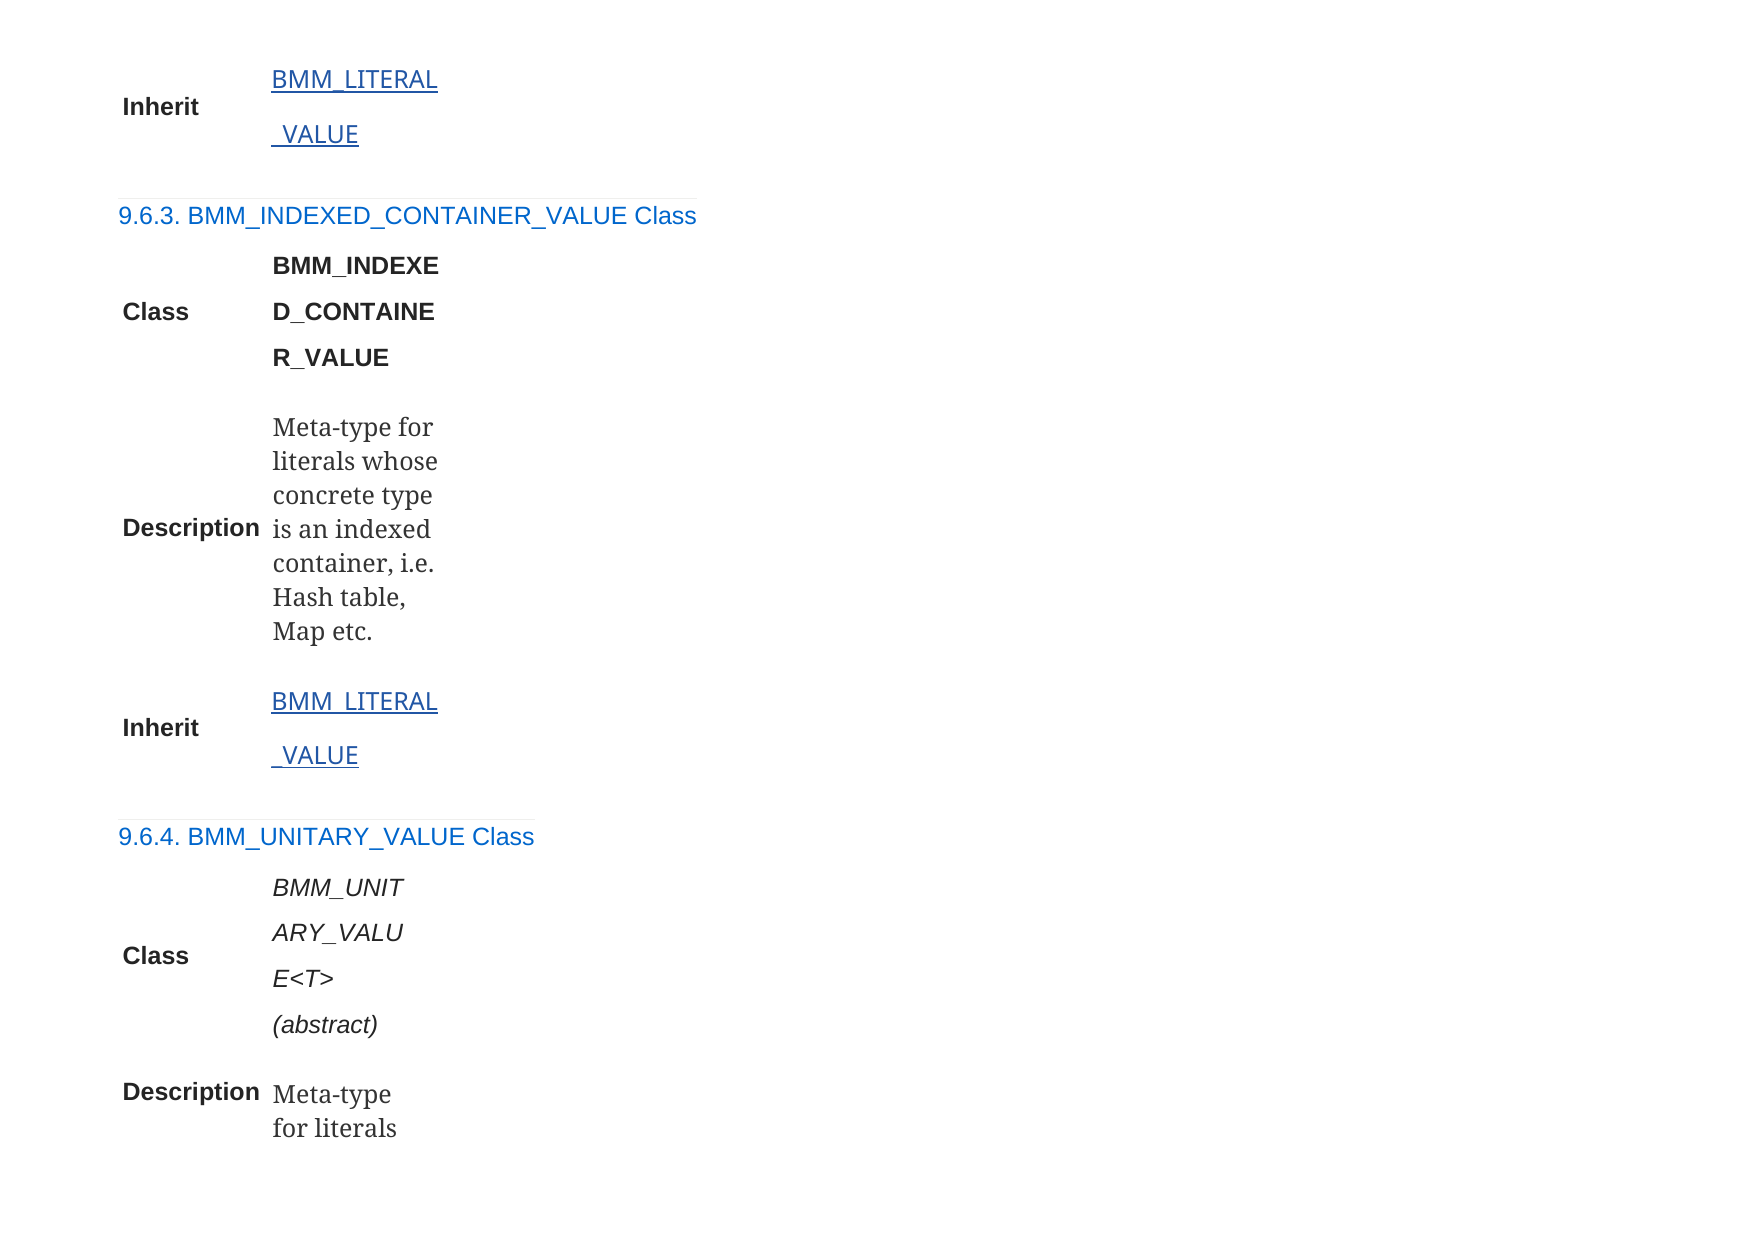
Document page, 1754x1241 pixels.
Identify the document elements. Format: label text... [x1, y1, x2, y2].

table_header BMM_UNITARY_VALUE<T> (abstract) [268, 870, 412, 1074]
table_cell Description [118, 1074, 268, 1148]
table_cell Inherit [118, 59, 268, 185]
table_cell Inherit [118, 680, 268, 806]
table_cell BMM_LITERAL_VALUE [268, 59, 449, 185]
table_header Class [118, 870, 268, 1074]
table_cell Meta-type for literals whose concrete type is a unitary type in the BMM sense. [268, 1074, 412, 1148]
table_cell BMM_LITERAL_VALUE [268, 680, 449, 806]
subtitle 9.6.4. BMM_UNITARY_VALUE Class [118, 819, 1695, 851]
subtitle 9.6.3. BMM_INDEXED_CONTAINER_VALUE Class [118, 198, 1695, 229]
table_cell Meta-type for literals whose concrete type is an indexed container, i.e. Hash table, Map etc. [268, 407, 449, 680]
table_header Class [118, 248, 268, 407]
table_cell Description [118, 407, 268, 680]
table_header BMM_INDEXED_CONTAINER_VALUE [268, 248, 449, 407]
